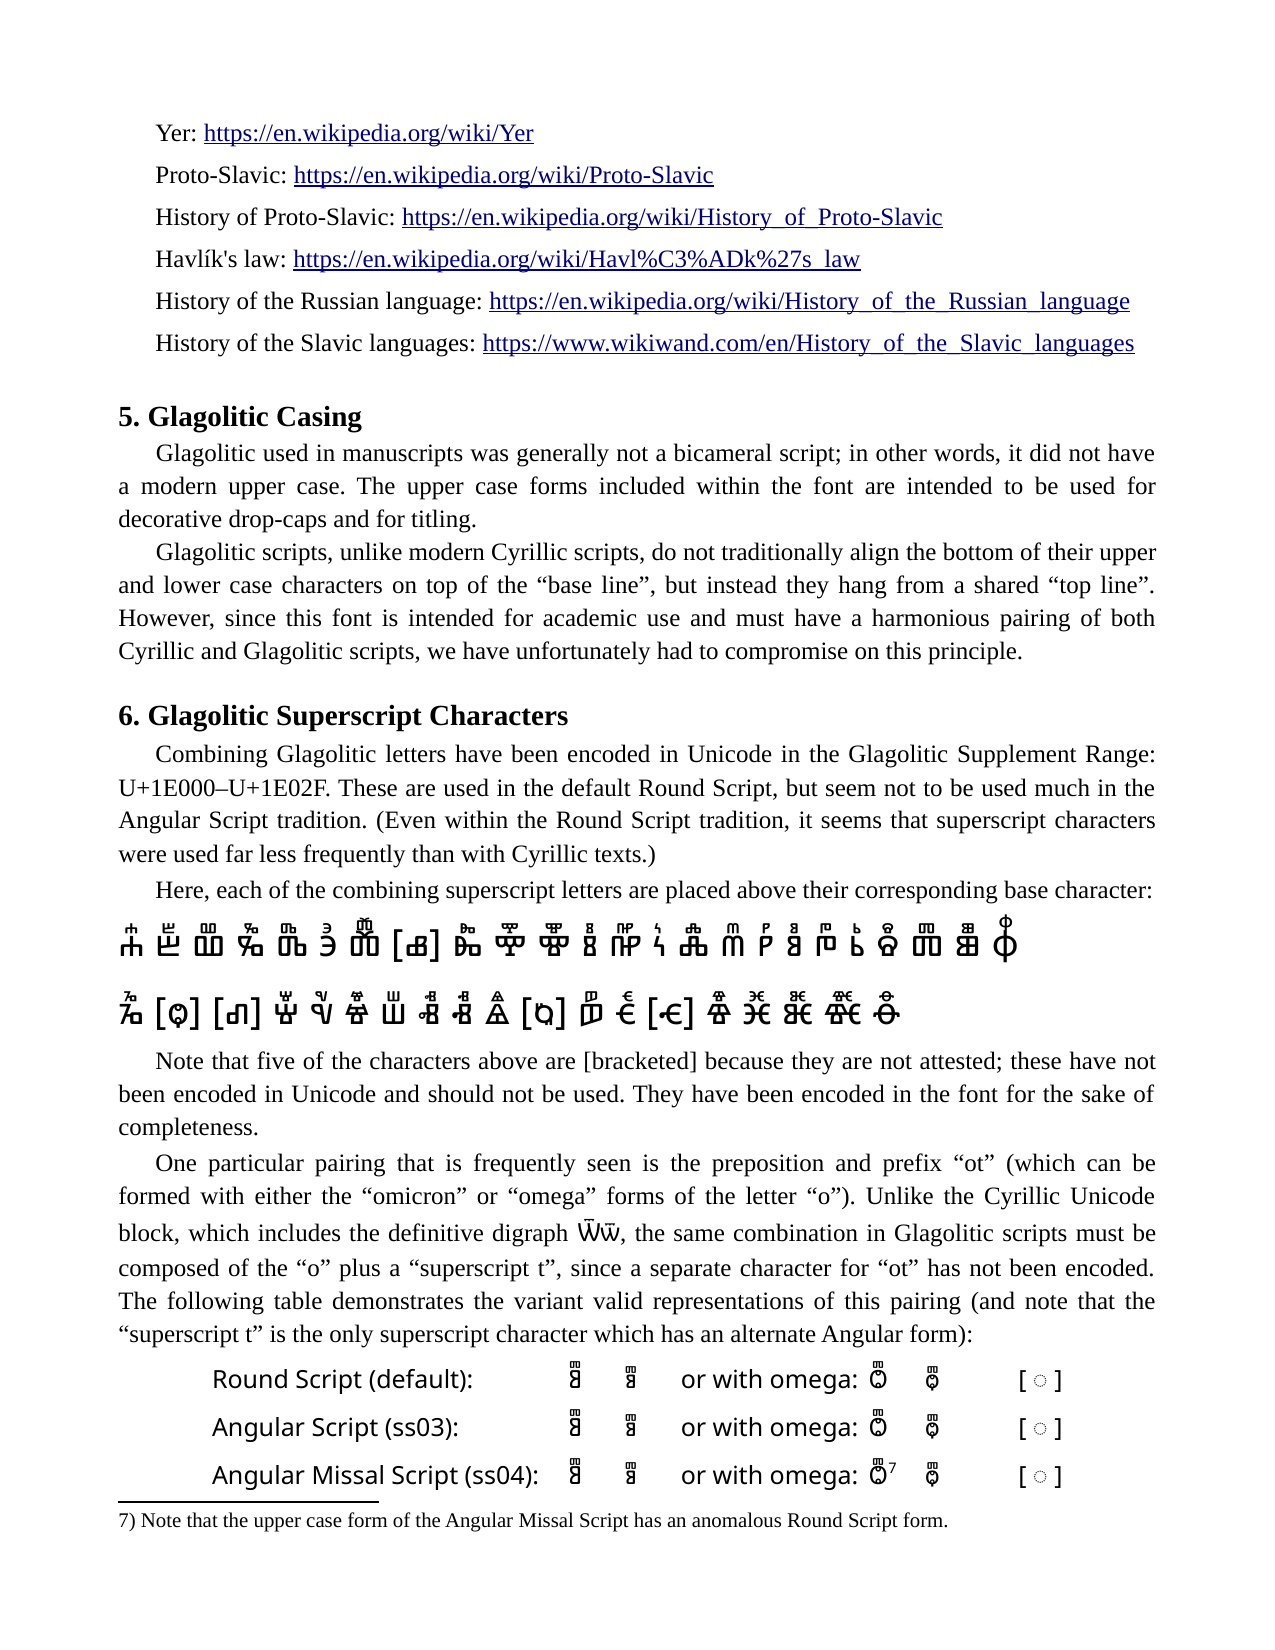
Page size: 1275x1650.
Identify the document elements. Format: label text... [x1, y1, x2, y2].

text ⱈ𞀘 [ⱉ𞀙] [ⱊ𞀚] ⱋ𞀛 ⱌ𞀜 ⱍ𞀝 ⱎ𞀞 ⱏ𞀟 ⱐ𞀠 ⱑ𞀡 [ⱒ𞀢] ⱓ𞀣 ⱔ𞀤 [ⱕ𞀥] ⱖ𞀦 ⱗ𞀧 ⱘ𞀨 ⱙ𞀩 ⱚ𞀪 [118, 984, 1157, 1035]
text Havlík's law: https://en.wikipedia.org/wiki/Havl%C3%ADk%27s_law [118, 244, 1157, 273]
text Note that five of the characters above are [bracketed] because they are not attested; these have not been encoded in Unicode and should not be used. They have been encoded in the font for the sake of completeness. [118, 1046, 1157, 1141]
text History of the Slavic languages: https://www.wikiwand.com/en/History_of_the_Slavic_languages [118, 328, 1157, 357]
text Combining Glagolitic letters have been encoded in Unicode in the Glagolitic Supplement Range: U+1E000–U+1E02F. These are used in the default Round Script, but seem not to be used much in the Angular Script tradition. (Even within the Round Script tradition, it seems that superscript characters were used far less frequently than with Cyrillic texts.) [118, 739, 1157, 867]
text Angular Script (ss03): Ⱁ𞀕 ⱁ𞀕 or with omega: Ⱉ𞀕 ⱉ𞀕 [ ◌𞀕 ] [118, 1409, 1157, 1443]
text 5. Glagolitic Casing [118, 399, 1157, 433]
text Proto-Slavic: https://en.wikipedia.org/wiki/Proto-Slavic [118, 160, 1157, 189]
text History of Proto-Slavic: https://en.wikipedia.org/wiki/History_of_Proto-Slavic [118, 202, 1157, 231]
text Angular Missal Script (ss04): Ⱁ𞀕 ⱁ𞀕 or with omega: Ⱉ𞀕 ⱉ𞀕 [ ◌𞀕 ] [118, 1457, 1157, 1492]
text Yer: https://en.wikipedia.org/wiki/Yer [118, 118, 1157, 147]
text Here, each of the combining superscript letters are placed above their corresponding base character: [118, 875, 1157, 903]
text ) Note that the upper case form of the Angular Missal Script has an anomalous Round Script form. [118, 1508, 1157, 1532]
text Glagolitic used in manuscripts was generally not a bicameral script; in other words, it did not have a modern upper case. The upper case forms included within the font are intended to be used for decorative drop-caps and for titling. [118, 438, 1157, 533]
text History of the Russian language: https://en.wikipedia.org/wiki/History_of_the_Russian_language [118, 286, 1157, 315]
text Round Script (default): Ⱁ𞀕 ⱁ𞀕 or with omega: Ⱉ𞀕 ⱉ𞀕 [ ◌𞀕 ] [118, 1361, 1157, 1395]
text ⰰ𞀀 ⰱ𞀁 ⰲ𞀂 ⰳ𞀃 ⰴ𞀄 ⰵ𞀅 ⰶ𞀆 [ⰷ𞀇] ⰸ𞀈 ⰹ𞀉 ⰺ𞀊 ⰻ𞀋 ⰼ𞀌 ⰽ𞀍 ⰾ𞀎 ⰿ𞀏 ⱀ𞀐 ⱁ𞀑 ⱂ𞀒 ⱃ𞀓 ⱄ𞀔 ⱅ𞀕 ⱆ𞀖 ⱇ𞀗 [118, 917, 1157, 968]
text Glagolitic scripts, unlike modern Cyrillic scripts, do not traditionally align the bottom of their upper and lower case characters on top of the “base line”, but instead they hang from a shared “top line”. However, since this font is intended for academic use and must have a harmonious pairing of both Cyrillic and Glagolitic scripts, we have unfortunately had to compromise on this principle. [118, 537, 1157, 665]
text One particular pairing that is frequently seen is the preposition and prefix “ot” (which can be formed with either the “omicron” or “omega” forms of the letter “o”). Unlike the Cyrillic Unicode block, which includes the definitive digraph Ѿѿ, the same combination in Glagolitic scripts must be composed of the “o” plus a “superscript t”, since a separate character for “ot” has not been encoded. The following table demonstrates the variant valid representations of this pairing (and note that the “superscript t” is the only superscript character which has an alternate Angular form): [118, 1148, 1157, 1348]
text 6. Glagolitic Superscript Characters [118, 698, 1157, 732]
